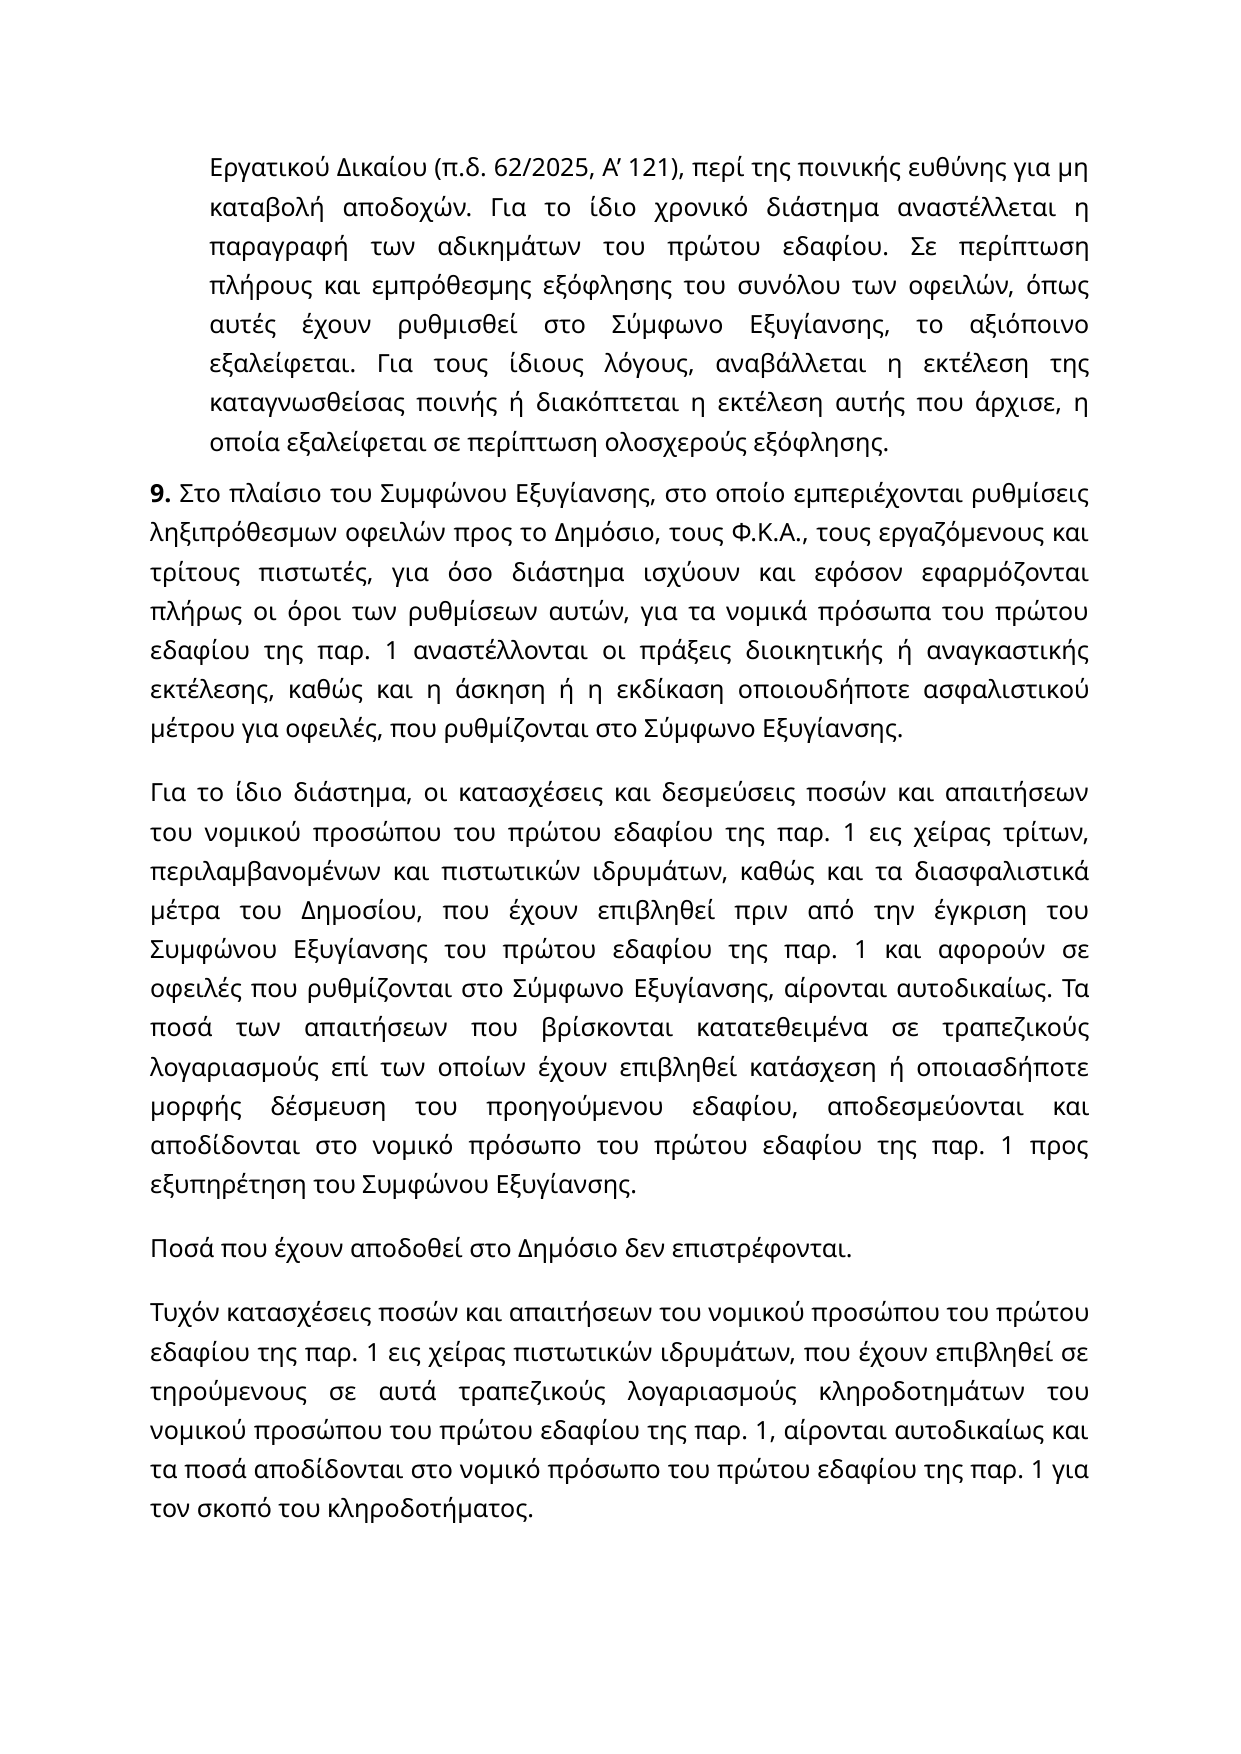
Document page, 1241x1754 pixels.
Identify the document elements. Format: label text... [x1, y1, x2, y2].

text Τυχόν κατασχέσεις ποσών και απαιτήσεων του νομικού προσώπου του πρώτου εδαφίου της παρ. 1 εις χείρας πιστωτικών ιδρυμάτων, που έχουν επιβληθεί σε τηρούμενους σε αυτά τραπεζικούς λογαριασμούς κληροδοτημάτων του νομικού προσώπου του πρώτου εδαφίου της παρ. 1, αίρονται αυτοδικαίως και τα ποσά αποδίδονται στο νομικό πρόσωπο του πρώτου εδαφίου της παρ. 1 για τον σκοπό του κληροδοτήματος. [150, 1295, 1090, 1525]
list Εργατικού Δικαίου (π.δ. 62/2025, Α’ 121), περί της ποινικής ευθύνης για μη καταβολή αποδοχών. Για το ίδιο χρονικό διάστημα αναστέλλεται η παραγραφή των αδικημάτων του πρώτου εδαφίου. Σε περίπτωση πλήρους και εμπρόθεσμης εξόφλησης του συνόλου των οφειλών, όπως αυτές έχουν ρυθμισθεί στο Σύμφωνο Εξυγίανσης, το αξιόποινο εξαλείφεται. Για τους ίδιους λόγους, αναβάλλεται η εκτέλεση της καταγνωσθείσας ποινής ή διακόπτεται η εκτέλεση αυτής που άρχισε, η οποία εξαλείφεται σε περίπτωση ολοσχερούς εξόφλησης. [150, 150, 1090, 458]
text Για το ίδιο διάστημα, οι κατασχέσεις και δεσμεύσεις ποσών και απαιτήσεων του νομικού προσώπου του πρώτου εδαφίου της παρ. 1 εις χείρας τρίτων, περιλαμβανομένων και πιστωτικών ιδρυμάτων, καθώς και τα διασφαλιστικά μέτρα του Δημοσίου, που έχουν επιβληθεί πριν από την έγκριση του Συμφώνου Εξυγίανσης του πρώτου εδαφίου της παρ. 1 και αφορούν σε οφειλές που ρυθμίζονται στο Σύμφωνο Εξυγίανσης, αίρονται αυτοδικαίως. Τα ποσά των απαιτήσεων που βρίσκονται κατατεθειμένα σε τραπεζικούς λογαριασμούς επί των οποίων έχουν επιβληθεί κατάσχεση ή οποιασδήποτε μορφής δέσμευση του προηγούμενου εδαφίου, αποδεσμεύονται και αποδίδονται στο νομικό πρόσωπο του πρώτου εδαφίου της παρ. 1 προς εξυπηρέτηση του Συμφώνου Εξυγίανσης. [150, 775, 1090, 1201]
text Ποσά που έχουν αποδοθεί στο Δημόσιο δεν επιστρέφονται. [150, 1231, 1090, 1265]
text 9. Στο πλαίσιο του Συμφώνου Εξυγίανσης, στο οποίο εμπεριέχονται ρυθμίσεις ληξιπρόθεσμων οφειλών προς το Δημόσιο, τους Φ.Κ.Α., τους εργαζόμενους και τρίτους πιστωτές, για όσο διάστημα ισχύουν και εφόσον εφαρμόζονται πλήρως οι όροι των ρυθμίσεων αυτών, για τα νομικά πρόσωπα του πρώτου εδαφίου της παρ. 1 αναστέλλονται οι πράξεις διοικητικής ή αναγκαστικής εκτέλεσης, καθώς και η άσκηση ή η εκδίκαση οποιουδήποτε ασφαλιστικού μέτρου για οφειλές, που ρυθμίζονται στο Σύμφωνο Εξυγίανσης. [150, 476, 1090, 745]
